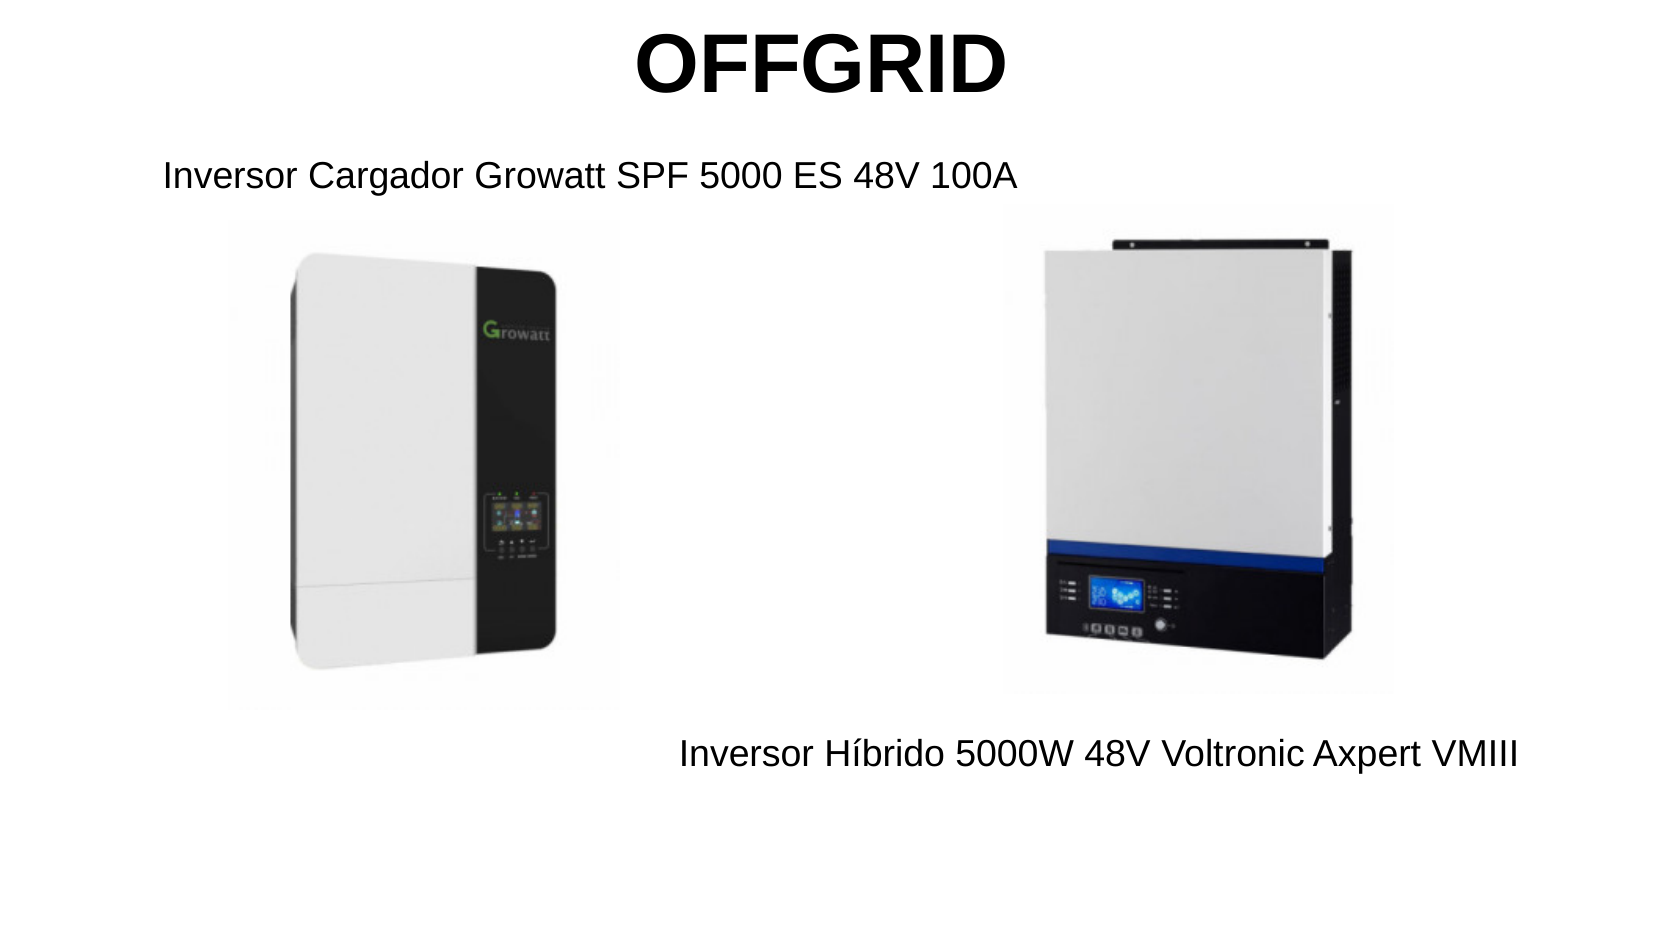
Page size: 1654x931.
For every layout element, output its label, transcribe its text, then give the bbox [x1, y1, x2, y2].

text_box Inversor Cargador Growatt SPF 5000 ES 48V 100A [147, 147, 1033, 205]
text_box OFFGRID [620, 10, 1063, 119]
picture [1003, 204, 1394, 694]
text_box Inversor Híbrido 5000W 48V Voltronic Axpert VMIII [664, 725, 1535, 783]
picture [228, 220, 620, 710]
